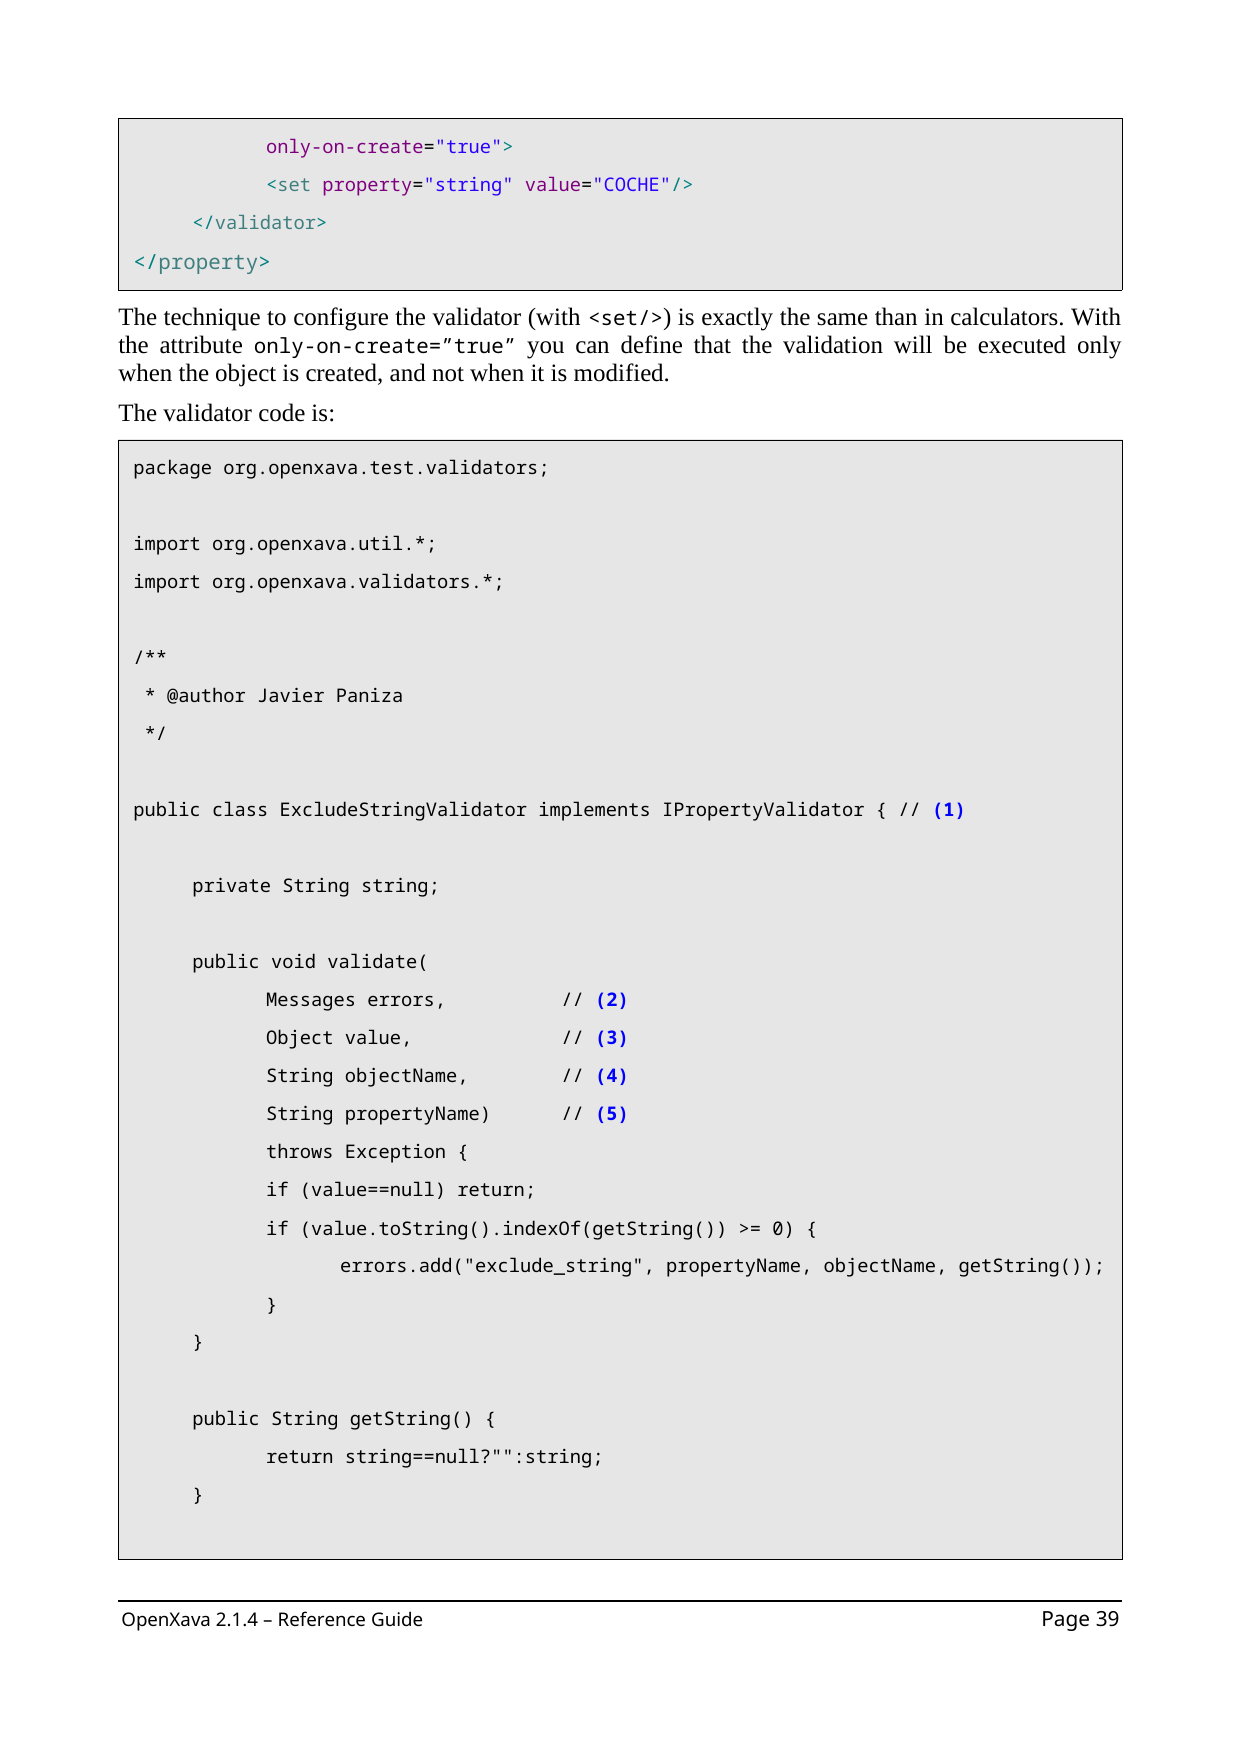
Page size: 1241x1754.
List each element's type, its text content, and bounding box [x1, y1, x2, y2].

text errors.add("exclude_string", propertyName, objectName, getString()); [119, 1238, 1122, 1276]
text } [119, 1276, 1122, 1314]
text throws Exception { [119, 1124, 1122, 1162]
text String objectName, // (4) [119, 1048, 1122, 1086]
text import org.openxava.validators.*; [119, 554, 1122, 592]
text String propertyName) // (5) [119, 1086, 1122, 1124]
text if (value.toString().indexOf(getString()) >= 0) { [119, 1200, 1122, 1238]
text private String string; [119, 858, 1122, 896]
text public String getString() { [119, 1390, 1122, 1428]
text <set property="string" value="COCHE"/> [119, 156, 1122, 194]
text The validator code is: [118, 399, 1122, 427]
text return string==null?"":string; [119, 1428, 1122, 1466]
text if (value==null) return; [119, 1162, 1122, 1200]
text import org.openxava.util.*; [119, 516, 1122, 554]
text Messages errors, // (2) [119, 972, 1122, 1010]
text */ [119, 706, 1122, 744]
text Object value, // (3) [119, 1010, 1122, 1048]
text package org.openxava.test.validators; [119, 441, 1122, 478]
text } [119, 1314, 1122, 1352]
text only-on-create="true"> [119, 119, 1122, 156]
text } [119, 1466, 1122, 1504]
text </property> [119, 232, 1122, 290]
text public class ExcludeStringValidator implements IPropertyValidator { // (1) [119, 782, 1122, 820]
text /** [119, 630, 1122, 668]
text </validator> [119, 194, 1122, 232]
text public void validate( [119, 934, 1122, 972]
text The technique to configure the validator (with <set/>) is exactly the same than in calculators. With the attribute only-on-create=”true” you can define that the validation will be executed only when the object is created, and not when it is modified. [118, 303, 1122, 387]
text * @author Javier Paniza [119, 668, 1122, 706]
